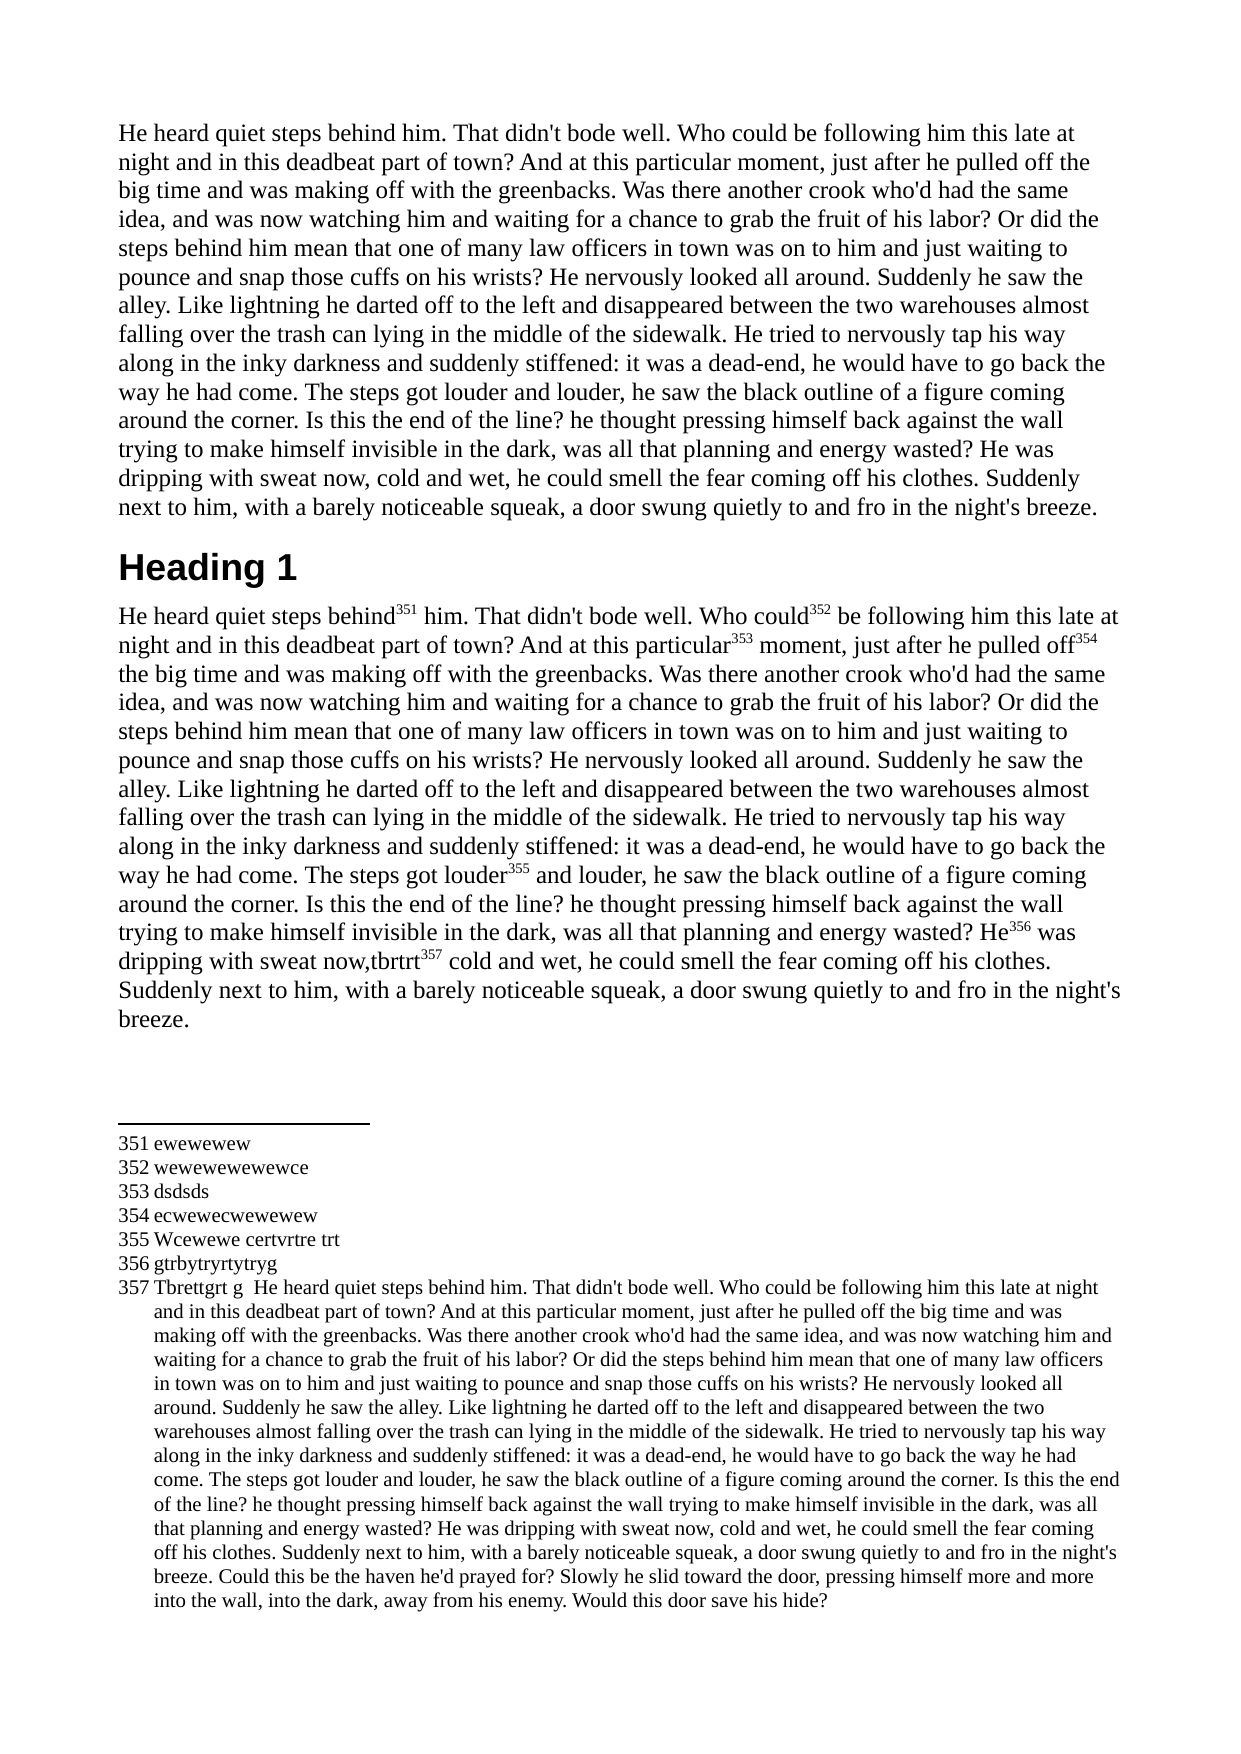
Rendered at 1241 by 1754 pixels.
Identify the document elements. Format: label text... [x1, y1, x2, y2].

text Tbrettgrt g He heard quiet steps behind him. That didn't bode well. Who could be following him this late at night and in this deadbeat part of town? And at this particular moment, just after he pulled off the big time and was making off with the greenbacks. Was there another crook who'd had the same idea, and was now watching him and waiting for a chance to grab the fruit of his labor? Or did the steps behind him mean that one of many law officers in town was on to him and just waiting to pounce and snap those cuffs on his wrists? He nervously looked all around. Suddenly he saw the alley. Like lightning he darted off to the left and disappeared between the two warehouses almost falling over the trash can lying in the middle of the sidewalk. He tried to nervously tap his way along in the inky darkness and suddenly stiffened: it was a dead-end, he would have to go back the way he had come. The steps got louder and louder, he saw the black outline of a figure coming around the corner. Is this the end of the line? he thought pressing himself back against the wall trying to make himself invisible in the dark, was all that planning and energy wasted? He was dripping with sweat now, cold and wet, he could smell the fear coming off his clothes. Suddenly next to him, with a barely noticeable squeak, a door swung quietly to and fro in the night's breeze. Could this be the haven he'd prayed for? Slowly he slid toward the door, pressing himself more and more into the wall, into the dark, away from his enemy. Would this door save his hide? [118, 1275, 1122, 1612]
text ecwewecwewewew [118, 1203, 1122, 1227]
subtitle Heading 1 [118, 546, 1122, 589]
text Wcewewe certvrtre trt [118, 1227, 1122, 1251]
text gtrbytryrtytryg [118, 1251, 1122, 1275]
text He heard quiet steps behind him. That didn't bode well. Who could be following him this late at night and in this deadbeat part of town? And at this particular moment, just after he pulled off the big time and was making off with the greenbacks. Was there another crook who'd had the same idea, and was now watching him and waiting for a chance to grab the fruit of his labor? Or did the steps behind him mean that one of many law officers in town was on to him and just waiting to pounce and snap those cuffs on his wrists? He nervously looked all around. Suddenly he saw the alley. Like lightning he darted off to the left and disappeared between the two warehouses almost falling over the trash can lying in the middle of the sidewalk. He tried to nervously tap his way along in the inky darkness and suddenly stiffened: it was a dead-end, he would have to go back the way he had come. The steps got louder and louder, he saw the black outline of a figure coming around the corner. Is this the end of the line? he thought pressing himself back against the wall trying to make himself invisible in the dark, was all that planning and energy wasted? He was dripping with sweat now, cold and wet, he could smell the fear coming off his clothes. Suddenly next to him, with a barely noticeable squeak, a door swung quietly to and fro in the night's breeze. [118, 118, 1122, 521]
text He heard quiet steps behind him. That didn't bode well. Who could be following him this late at night and in this deadbeat part of town? And at this particular moment, just after he pulled off the big time and was making off with the greenbacks. Was there another crook who'd had the same idea, and was now watching him and waiting for a chance to grab the fruit of his labor? Or did the steps behind him mean that one of many law officers in town was on to him and just waiting to pounce and snap those cuffs on his wrists? He nervously looked all around. Suddenly he saw the alley. Like lightning he darted off to the left and disappeared between the two warehouses almost falling over the trash can lying in the middle of the sidewalk. He tried to nervously tap his way along in the inky darkness and suddenly stiffened: it was a dead-end, he would have to go back the way he had come. The steps got louder and louder, he saw the black outline of a figure coming around the corner. Is this the end of the line? he thought pressing himself back against the wall trying to make himself invisible in the dark, was all that planning and energy wasted? He was dripping with sweat now,tbrtrt cold and wet, he could smell the fear coming off his clothes. Suddenly next to him, with a barely noticeable squeak, a door swung quietly to and fro in the night's breeze. [118, 601, 1122, 1032]
text dsdsds [118, 1179, 1122, 1203]
text ewewewew [118, 1131, 1122, 1154]
text wewewewewewce [118, 1154, 1122, 1179]
